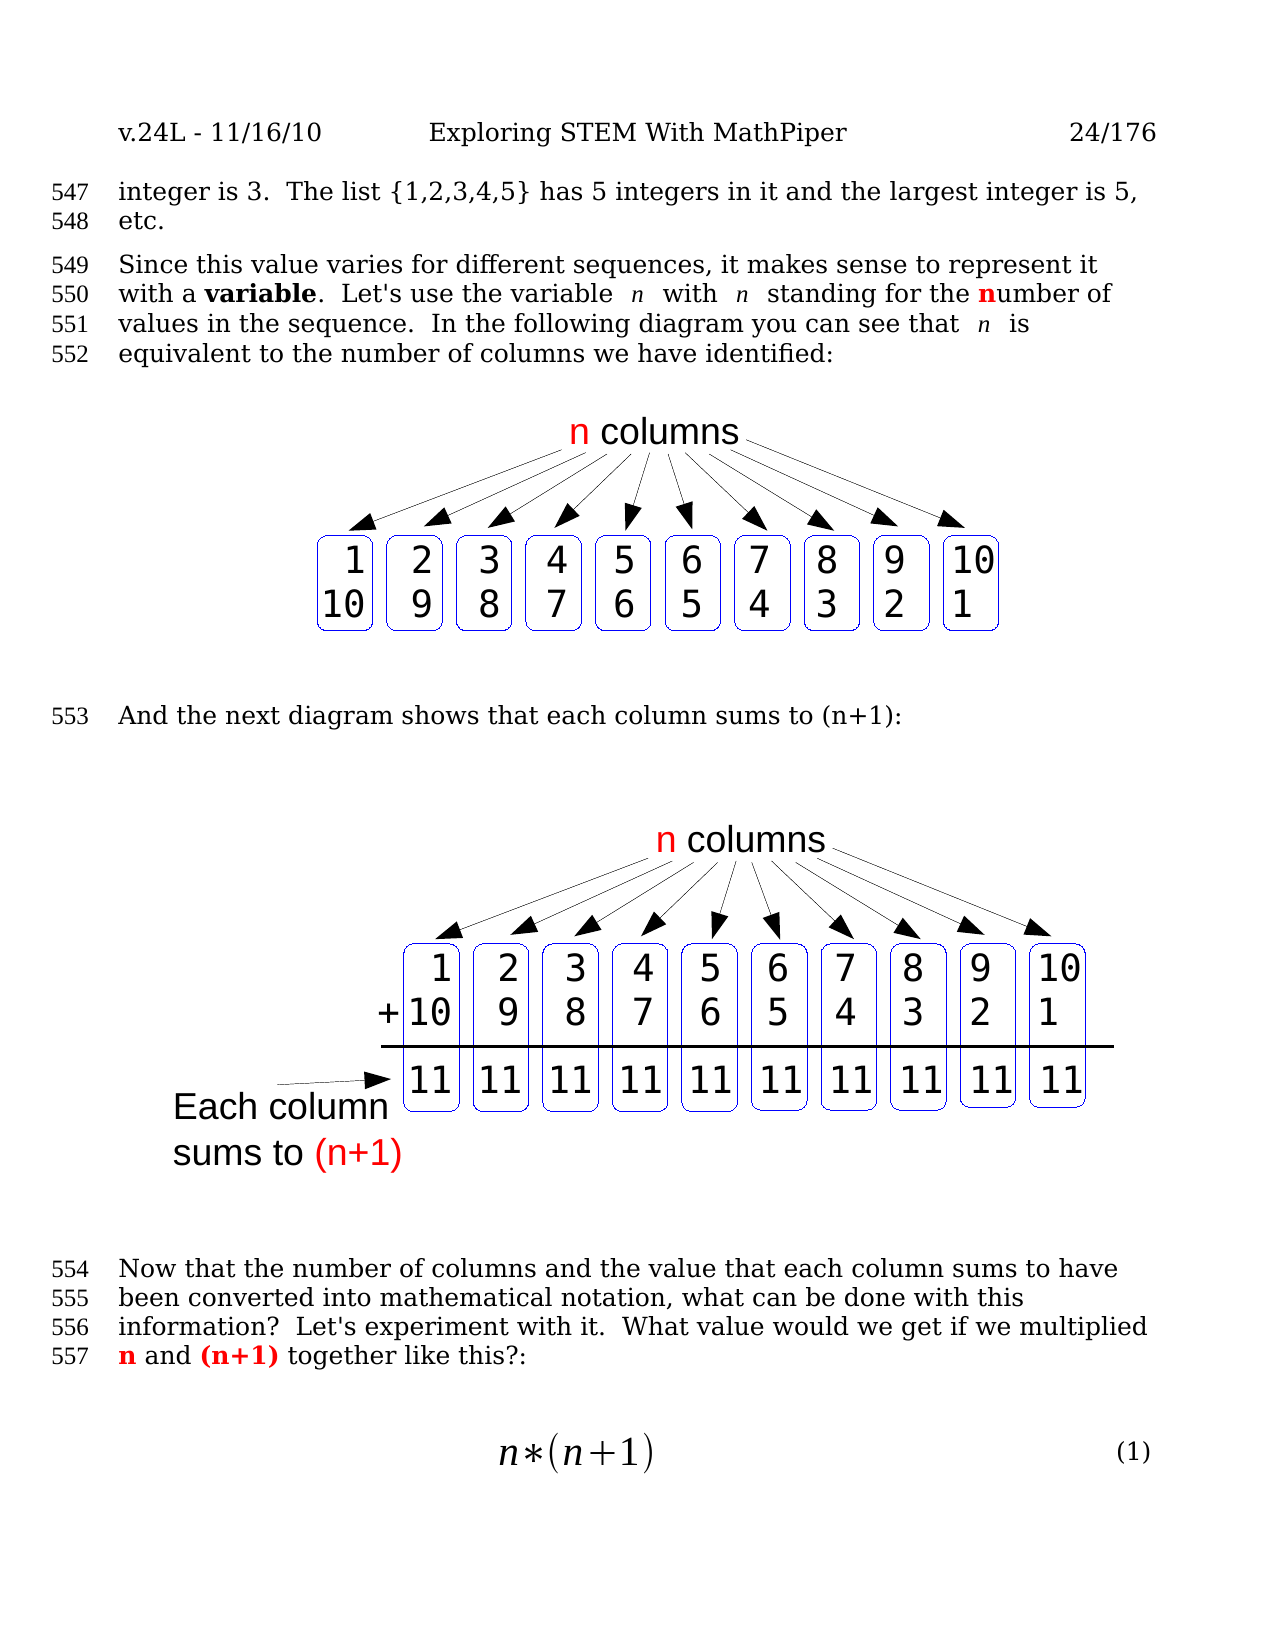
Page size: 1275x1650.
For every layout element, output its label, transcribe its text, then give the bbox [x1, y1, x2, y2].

table_header [118, 1421, 1041, 1482]
text And the next diagram shows that each column sums to (n+1): [118, 701, 1157, 731]
table_header (1) [1041, 1421, 1157, 1482]
text Since this value varies for different sequences, it makes sense to represent it with a variable. Let's use the variablewithstanding for the number of values in the sequence. In the following diagram you can see thatis equivalent to the number of columns we have identified: [118, 250, 1157, 368]
text integer is 3. The list {1,2,3,4,5} has 5 integers in it and the largest integer is 5, etc. [118, 177, 1157, 235]
text Now that the number of columns and the value that each column sums to have been converted into mathematical notation, what can be done with this information? Let's experiment with it. What value would we get if we multiplied n and (n+1) together like this?: [118, 1254, 1157, 1371]
